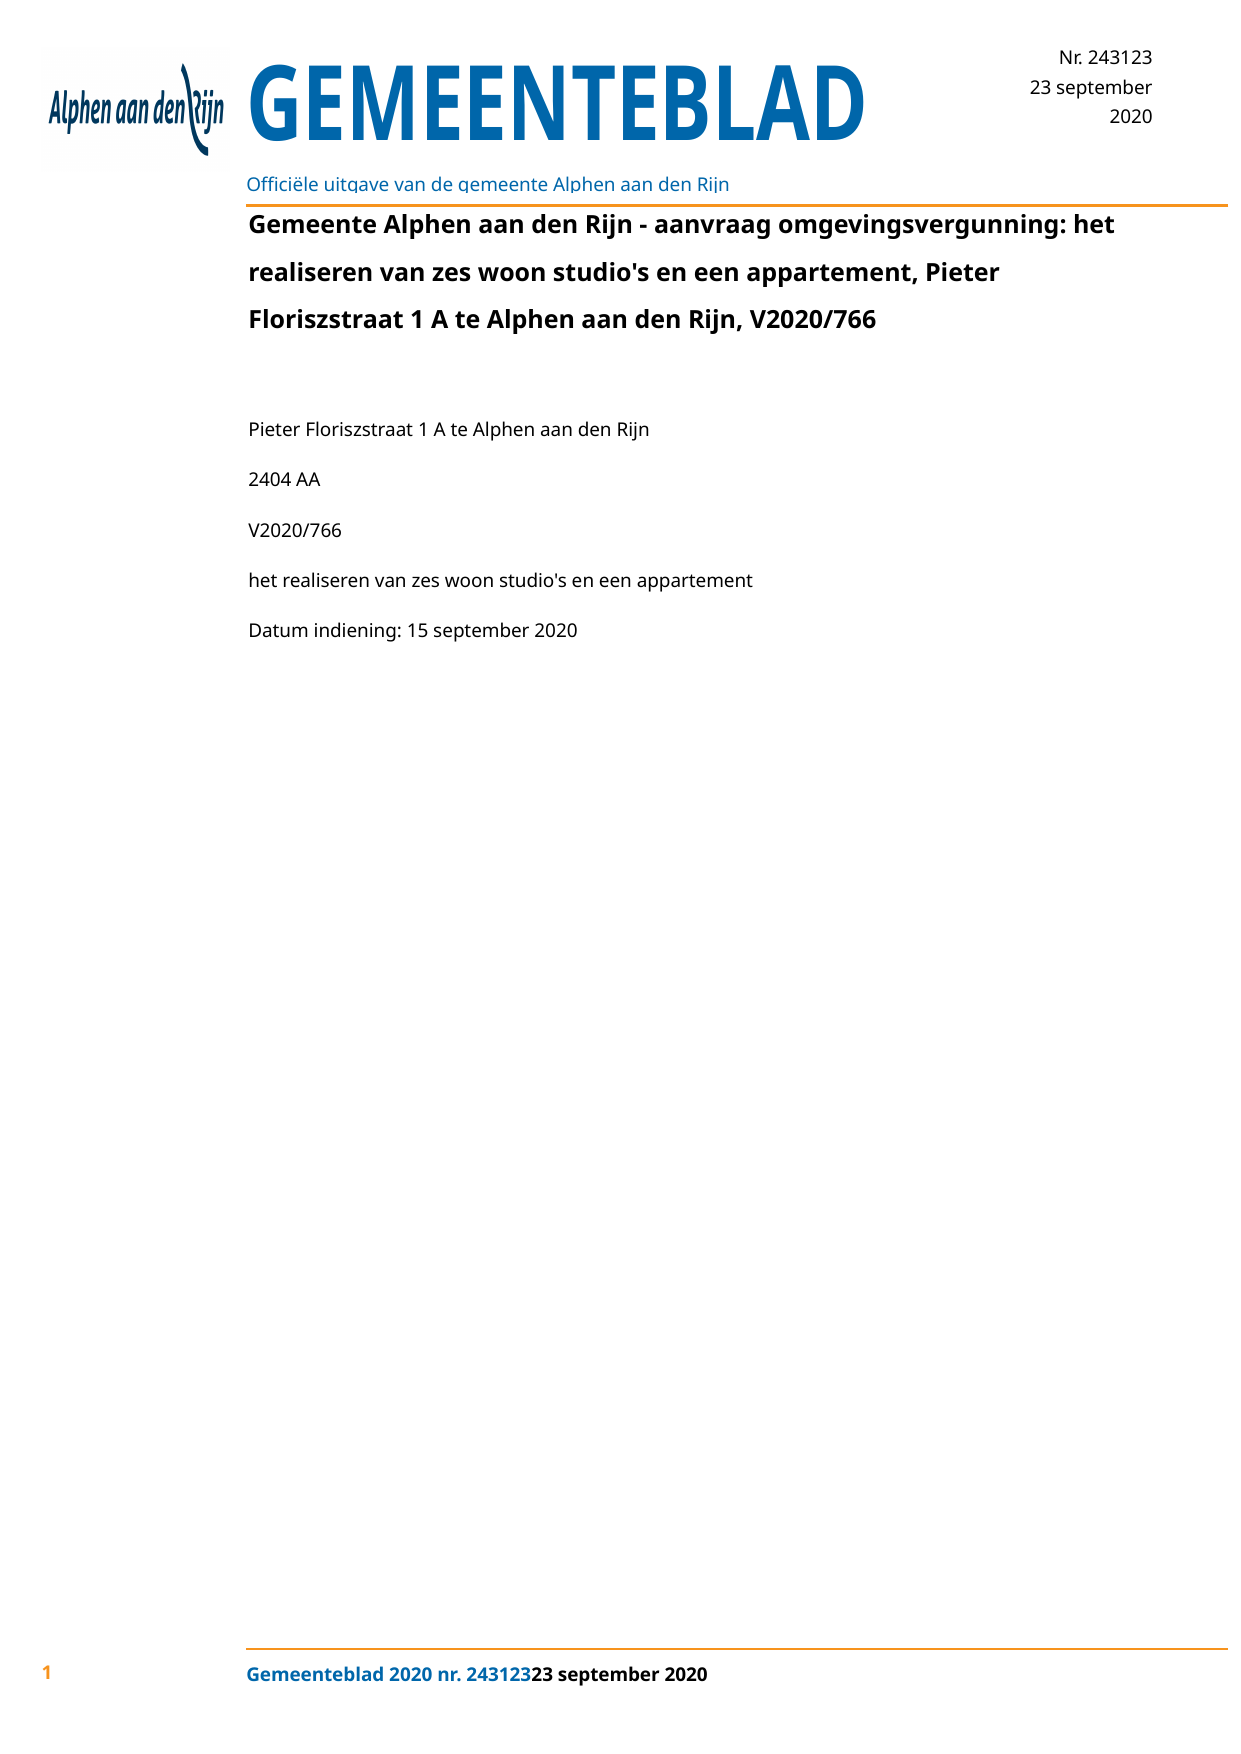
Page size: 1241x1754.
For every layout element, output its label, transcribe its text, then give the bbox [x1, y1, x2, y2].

text Pieter Floriszstraat 1 A te Alphen aan den Rijn [248, 416, 1152, 442]
text 2404 AA [248, 466, 1152, 492]
text Datum indiening: 15 september 2020 [248, 618, 1152, 643]
text Gemeente Alphen aan den Rijn - aanvraag omgevingsvergunning: het realiseren van zes woon studio's en een appartement, Pieter Floriszstraat 1 A te Alphen aan den Rijn, V2020/766 [248, 207, 1152, 336]
text V2020/766 [248, 517, 1152, 542]
text het realiseren van zes woon studio's en een appartement [248, 567, 1152, 593]
picture [41, 47, 231, 172]
